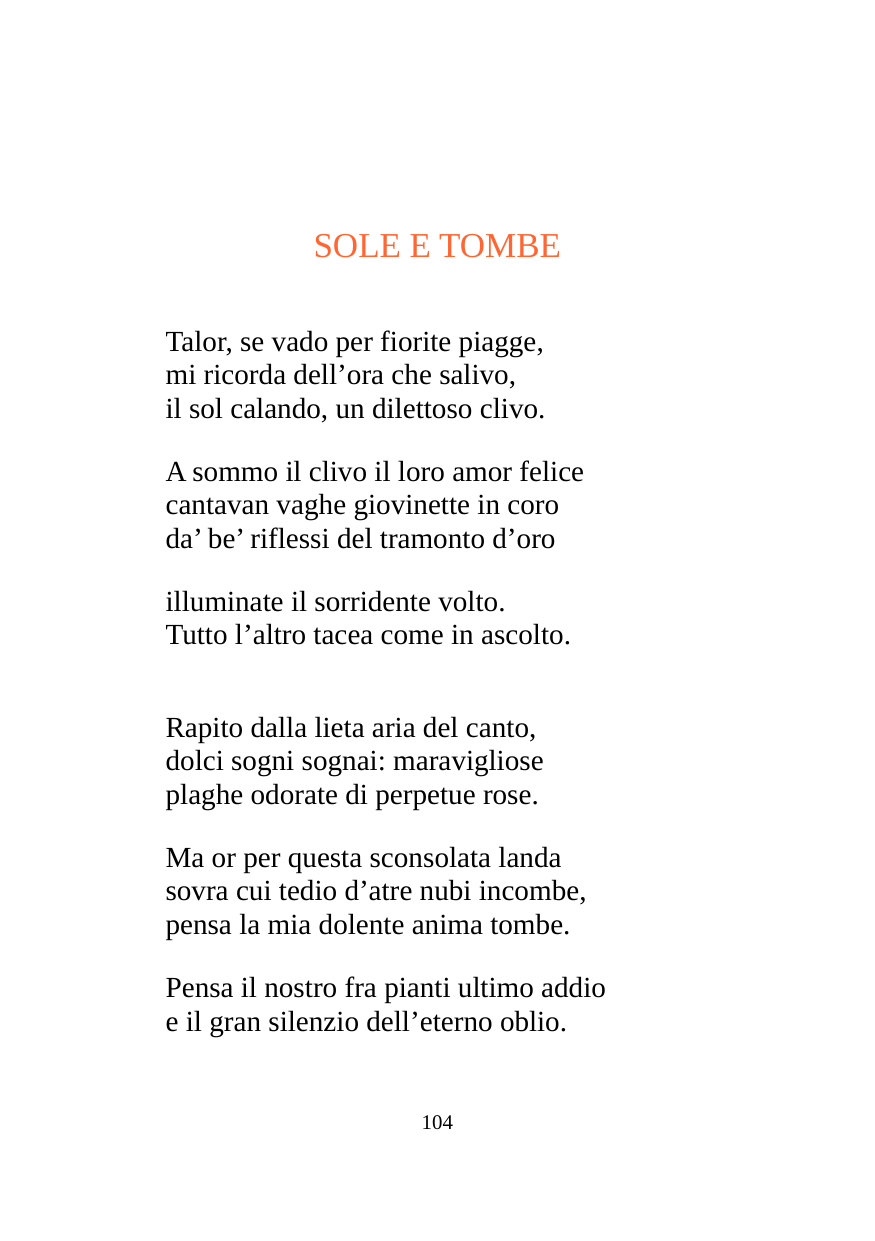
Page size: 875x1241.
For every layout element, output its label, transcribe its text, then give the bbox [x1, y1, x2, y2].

subtitle SOLE E TOMBE [106, 224, 768, 264]
text Talor, se vado per fiorite piagge, mi ricorda dell’ora che salivo, il sol calando, un dilettoso clivo. [165, 324, 768, 424]
text Pensa il nostro fra pianti ultimo addio e il gran silenzio dell’eterno oblio. [165, 970, 768, 1037]
text Rapito dalla lieta aria del canto, dolci sogni sognai: maravigliose plaghe odorate di perpetue rose. [165, 710, 768, 811]
text illuminate il sorridente volto. Tutto l’altro tacea come in ascolto. [165, 584, 768, 651]
text A sommo il clivo il loro amor felice cantavan vaghe giovinette in coro da’ be’ riflessi del tramonto d’oro [165, 454, 768, 554]
text Ma or per questa sconsolata landa sovra cui tedio d’atre nubi incombe, pensa la mia dolente anima tombe. [165, 840, 768, 941]
